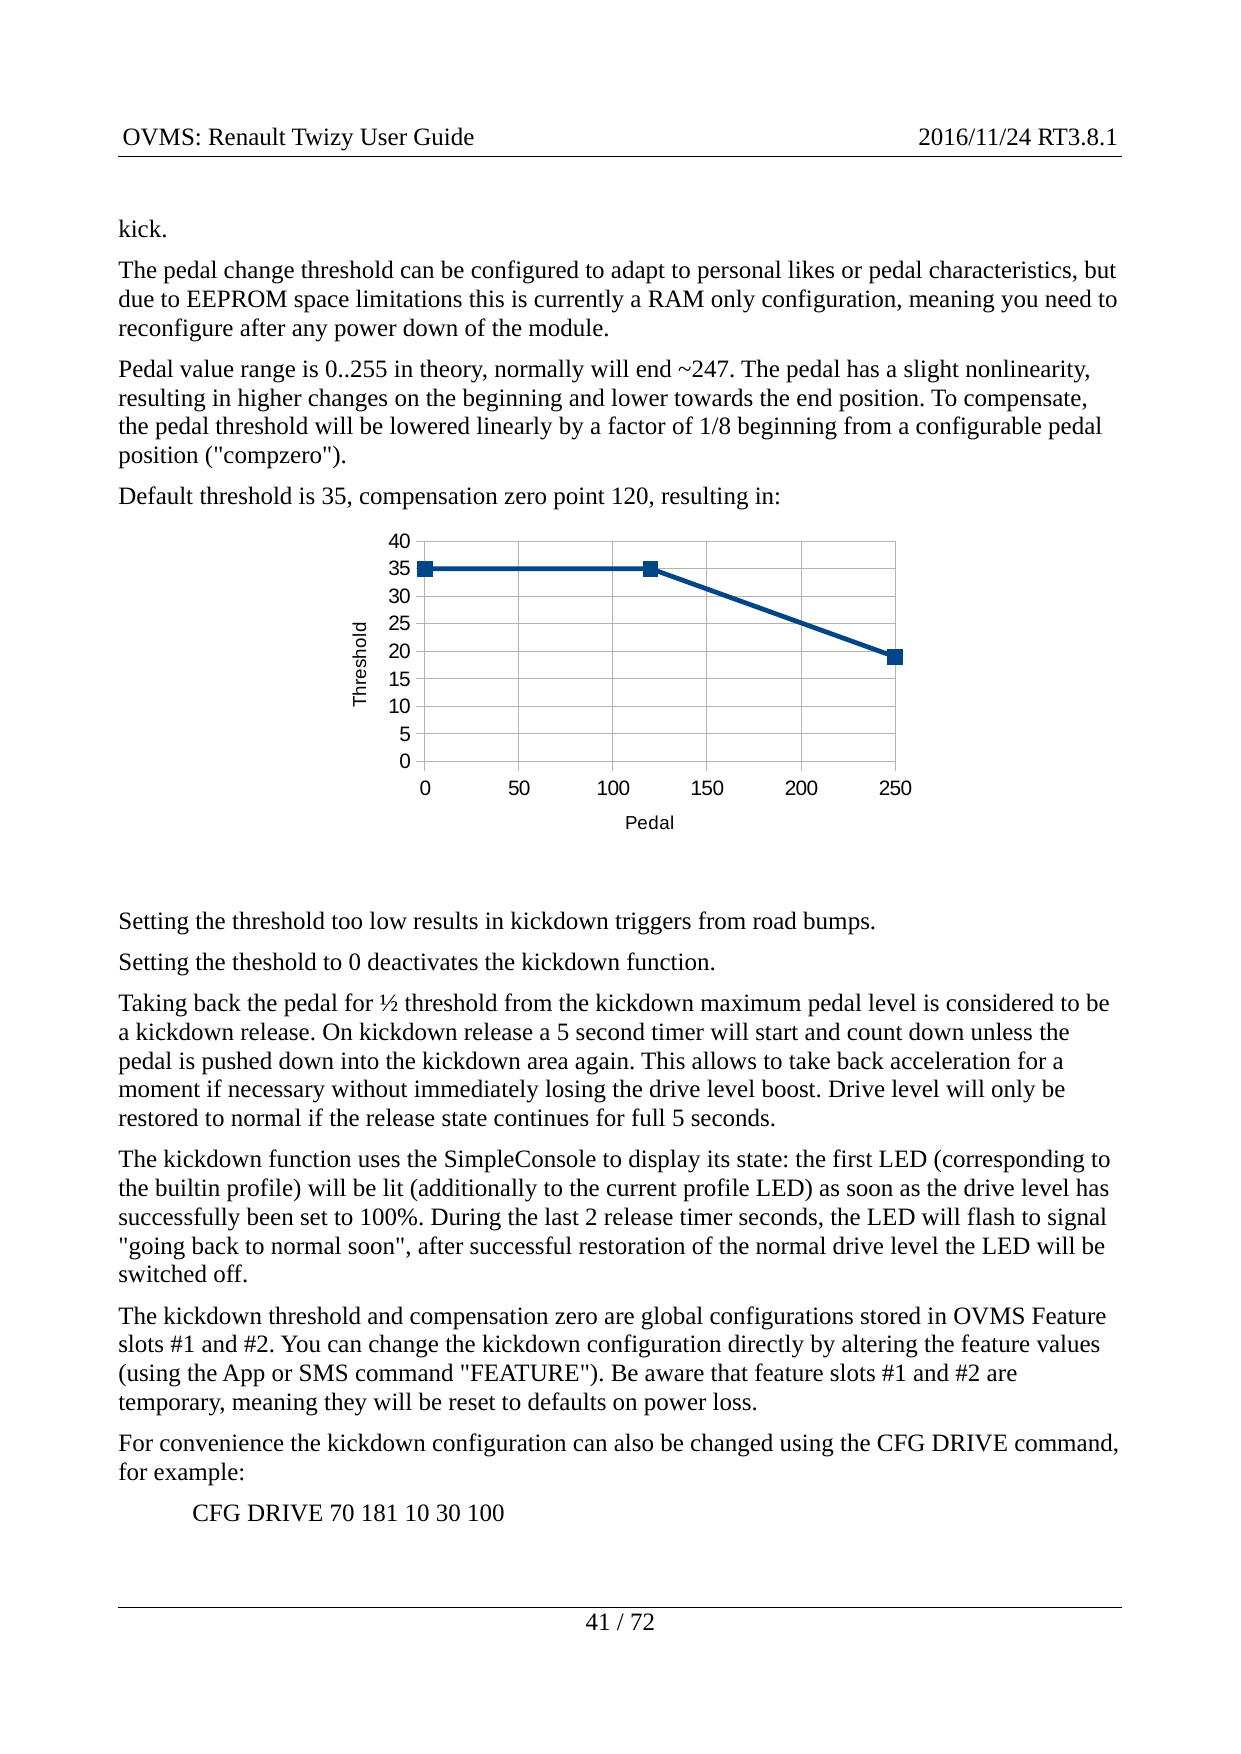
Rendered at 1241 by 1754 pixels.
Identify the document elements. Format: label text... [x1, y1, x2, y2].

text Pedal value range is 0..255 in theory, normally will end ~247. The pedal has a slight nonlinearity, resulting in higher changes on the beginning and lower towards the end position. To compensate, the pedal threshold will be lowered linearly by a factor of 1/8 beginning from a configurable pedal position ("compzero"). [118, 354, 1122, 469]
text The kickdown function uses the SimpleConsole to display its state: the first LED (corresponding to the builtin profile) will be lit (additionally to the current profile LED) as soon as the drive level has successfully been set to 100%. During the last 2 release timer seconds, the LED will flash to signal "going back to normal soon", after successful restoration of the normal drive level the LED will be switched off. [118, 1144, 1122, 1288]
text The kickdown threshold and compensation zero are global configurations stored in OVMS Feature slots #1 and #2. You can change the kickdown configuration directly by altering the feature values (using the App or SMS command "FEATURE"). Be aware that feature slots #1 and #2 are temporary, meaning they will be reset to defaults on power loss. [118, 1301, 1122, 1416]
text Default threshold is 35, compensation zero point 120, resulting in: [118, 481, 1122, 510]
text CFG DRIVE 70 181 10 30 100 [118, 1498, 1122, 1527]
text kick. [118, 214, 1122, 243]
text Setting the threshold too low results in kickdown triggers from road bumps. [118, 906, 1122, 934]
text Setting the theshold to 0 deactivates the kickdown function. [118, 947, 1122, 976]
text Taking back the pedal for ½ threshold from the kickdown maximum pedal level is considered to be a kickdown release. On kickdown release a 5 second timer will start and count down unless the pedal is pushed down into the kickdown area again. This allows to take back acceleration for a moment if necessary without immediately losing the drive level boost. Drive level will only be restored to normal if the release state continues for full 5 seconds. [118, 988, 1122, 1132]
text For convenience the kickdown configuration can also be changed using the CFG DRIVE command, for example: [118, 1428, 1122, 1486]
text The pedal change threshold can be configured to adapt to personal likes or pedal characteristics, but due to EEPROM space limitations this is currently a RAM only configuration, meaning you need to reconfigure after any power down of the module. [118, 255, 1122, 341]
